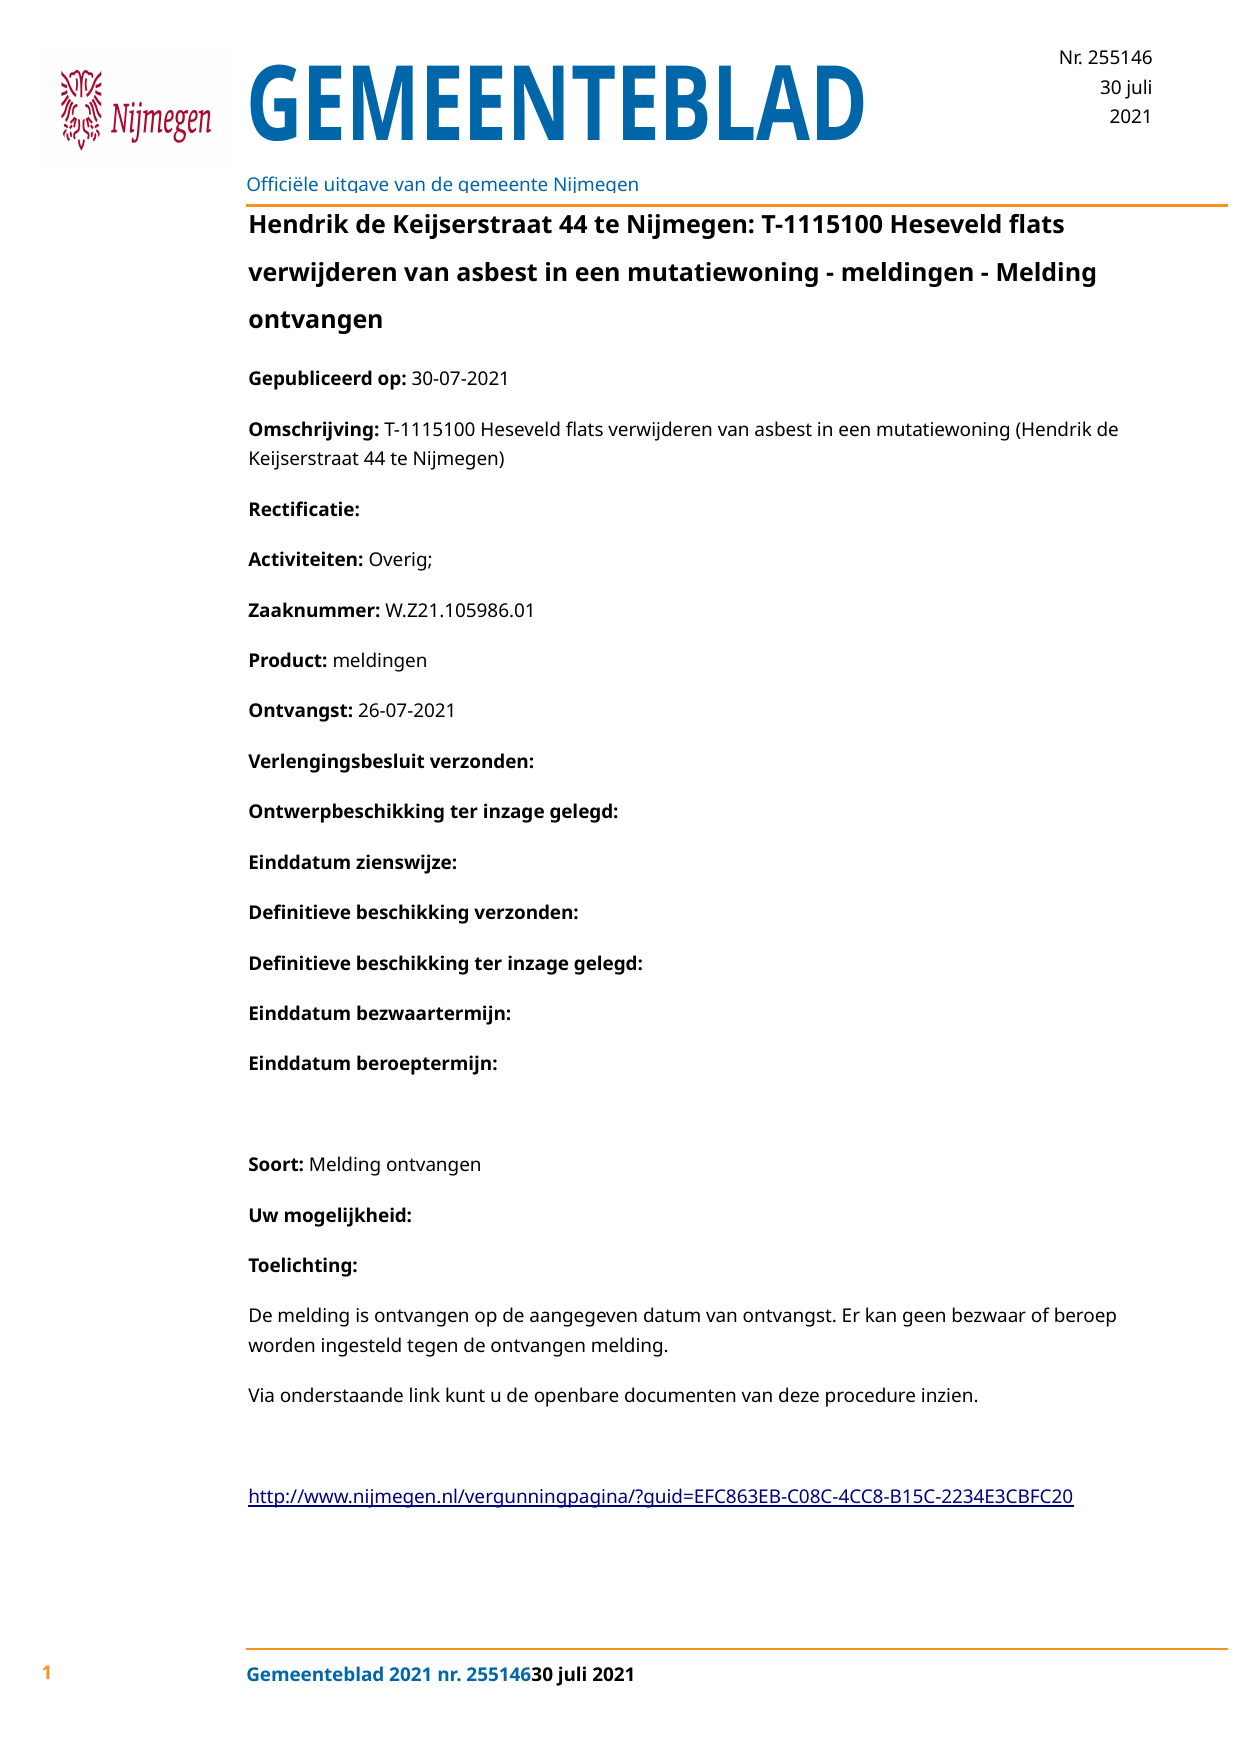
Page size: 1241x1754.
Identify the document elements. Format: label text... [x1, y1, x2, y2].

text Definitieve beschikking ter inzage gelegd: [248, 950, 1152, 975]
text Einddatum zienswijze: [248, 849, 1152, 874]
text Omschrijving: T-1115100 Heseveld flats verwijderen van asbest in een mutatiewoning (Hendrik de Keijserstraat 44 te Nijmegen) [248, 416, 1152, 471]
text Uw mogelijkheid: [248, 1202, 1152, 1227]
text http://www.nijmegen.nl/vergunningpagina/?guid=EFC863EB-C08C-4CC8-B15C-2234E3CBFC20 [248, 1483, 1152, 1509]
text Gepubliceerd op: 30-07-2021 [248, 366, 1152, 391]
text De melding is ontvangen op de aangegeven datum van ontvangst. Er kan geen bezwaar of beroep worden ingesteld tegen de ontvangen melding. [248, 1303, 1152, 1358]
text Verlengingsbesluit verzonden: [248, 748, 1152, 774]
text Soort: Melding ontvangen [248, 1151, 1152, 1177]
text Ontwerpbeschikking ter inzage gelegd: [248, 798, 1152, 824]
text Toelichting: [248, 1252, 1152, 1278]
picture [41, 47, 231, 172]
text Product: meldingen [248, 647, 1152, 673]
text Definitieve beschikking verzonden: [248, 899, 1152, 925]
text Zaaknummer: W.Z21.105986.01 [248, 597, 1152, 622]
text Einddatum bezwaartermijn: [248, 1000, 1152, 1026]
text Einddatum beroeptermijn: [248, 1051, 1152, 1076]
text Activiteiten: Overig; [248, 546, 1152, 572]
text Ontvangst: 26-07-2021 [248, 698, 1152, 723]
text Via onderstaande link kunt u de openbare documenten van deze procedure inzien. [248, 1383, 1152, 1408]
text Hendrik de Keijserstraat 44 te Nijmegen: T-1115100 Heseveld flats verwijderen van asbest in een mutatiewoning - meldingen - Melding ontvangen [248, 207, 1152, 336]
text Rectificatie: [248, 496, 1152, 522]
